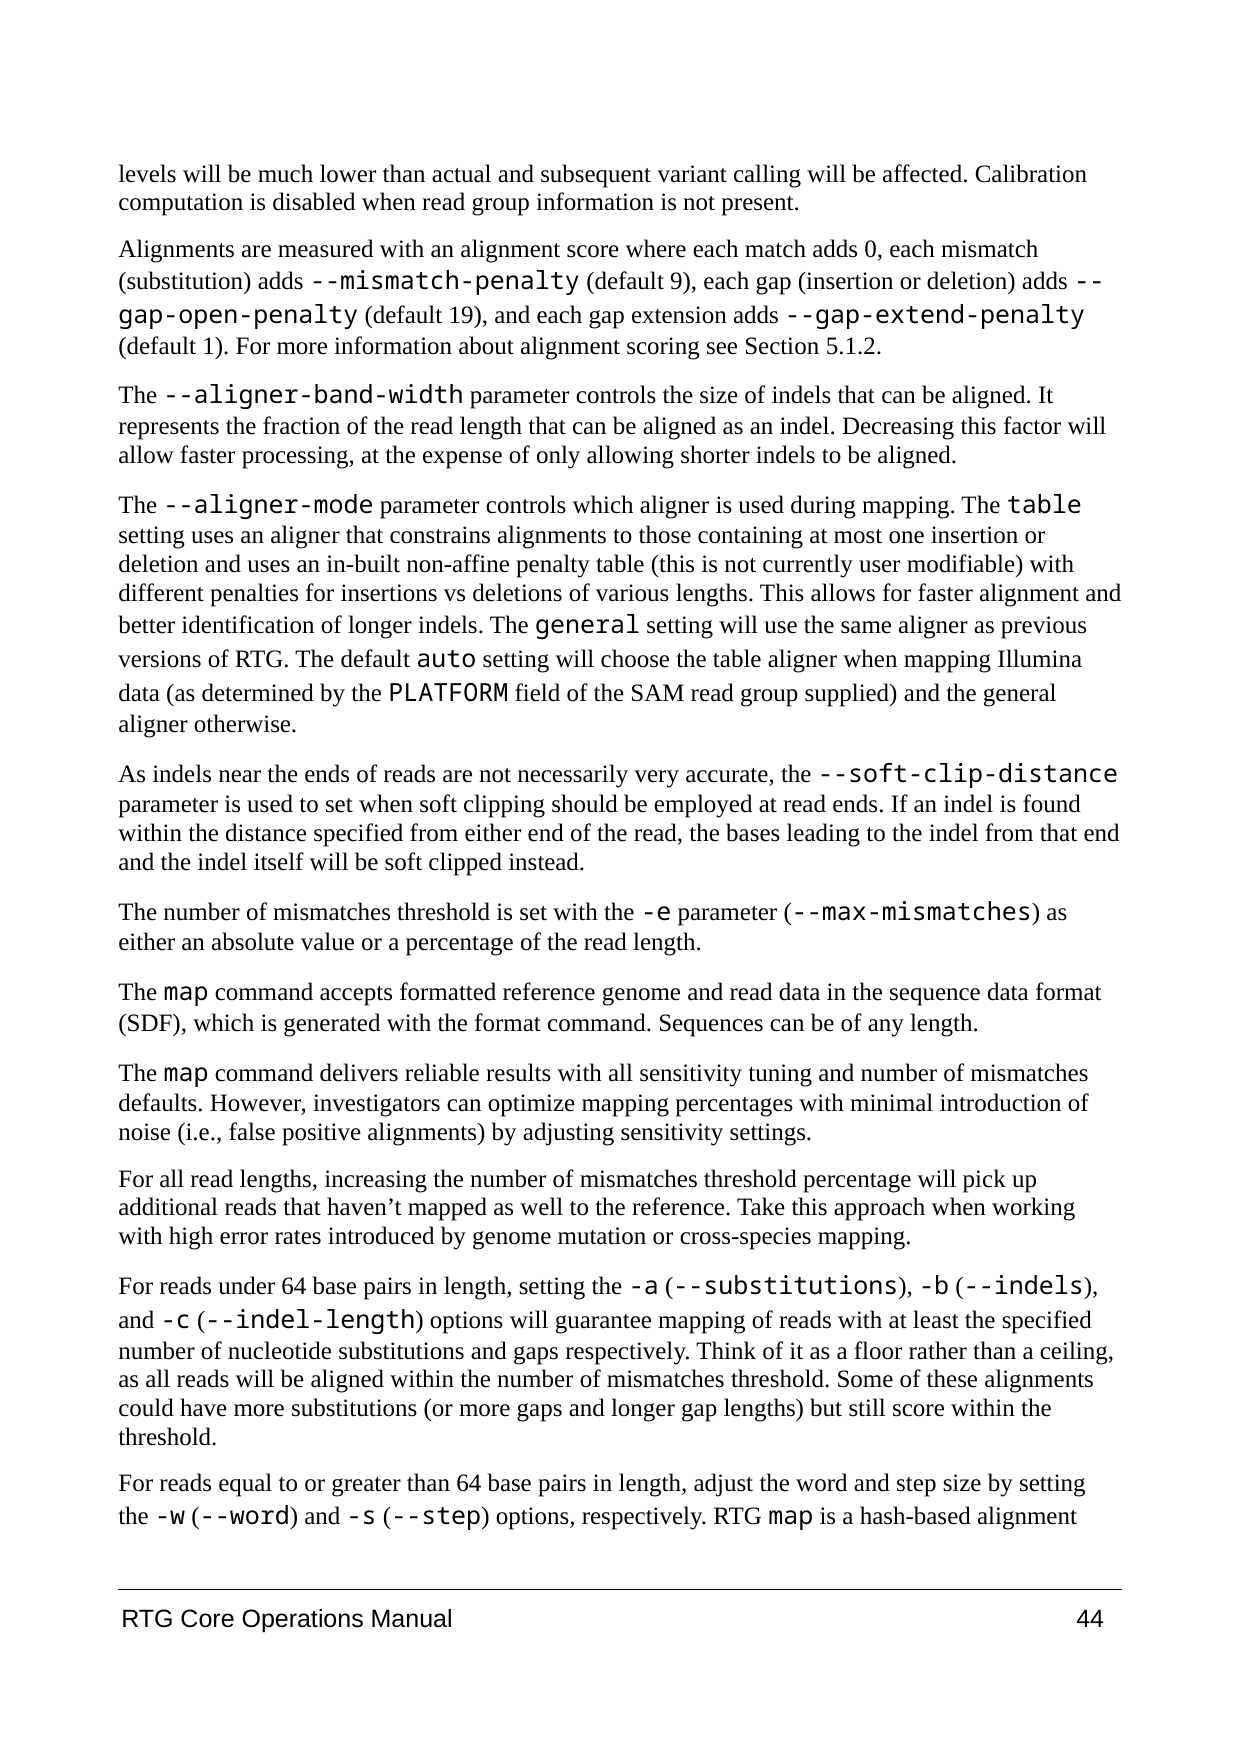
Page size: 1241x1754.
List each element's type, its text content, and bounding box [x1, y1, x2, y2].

text Alignments are measured with an alignment score where each match adds 0, each mismatch (substitution) adds --mismatch-penalty (default 9), each gap (insertion or deletion) adds --gap-open-penalty (default 19), and each gap extension adds --gap-extend-penalty (default 1). For more information about alignment scoring see Section 5.1.2. [118, 234, 1122, 359]
text For reads under 64 base pairs in length, setting the -a (--substitutions), -b (--indels), and -c (--indel-length) options will guarantee mapping of reads with at least the specified number of nucleotide substitutions and gaps respectively. Think of it as a floor rather than a ceiling, as all reads will be aligned within the number of mismatches threshold. Some of these alignments could have more substitutions (or more gaps and longer gap lengths) but still score within the threshold. [118, 1268, 1122, 1451]
text As indels near the ends of reads are not necessarily very accurate, the --soft-clip-distance parameter is used to set when soft clipping should be employed at read ends. If an indel is found within the distance specified from either end of the read, the bases leading to the indel from that end and the indel itself will be soft clipped instead. [118, 755, 1122, 876]
text The map command accepts formatted reference genome and read data in the sequence data format (SDF), which is generated with the format command. Sequences can be of any length. [118, 974, 1122, 1037]
text The number of mismatches threshold is set with the -e parameter (--max-mismatches) as either an absolute value or a percentage of the read length. [118, 893, 1122, 956]
text For reads equal to or greater than 64 base pairs in length, adjust the word and step size by setting the -w (--word) and -s (--step) options, respectively. RTG map is a hash-based alignment [118, 1468, 1122, 1531]
text The map command delivers reliable results with all sensitivity tuning and number of mismatches defaults. However, investigators can optimize mapping percentages with minimal introduction of noise (i.e., false positive alignments) by adjusting sensitivity settings. [118, 1054, 1122, 1146]
text For all read lengths, increasing the number of mismatches threshold percentage will pick up additional reads that haven’t mapped as well to the reference. Take this approach when working with high error rates introduced by genome mutation or cross-species mapping. [118, 1164, 1122, 1250]
text The --aligner-mode parameter controls which aligner is used during mapping. The table setting uses an aligner that constrains alignments to those containing at most one insertion or deletion and uses an in-built non-affine penalty table (this is not currently user modifiable) with different penalties for insertions vs deletions of various lengths. This allows for faster alignment and better identification of longer indels. The general setting will use the same aligner as previous versions of RTG. The default auto setting will choose the table aligner when mapping Illumina data (as determined by the PLATFORM field of the SAM read group supplied) and the general aligner otherwise. [118, 486, 1122, 738]
text levels will be much lower than actual and subsequent variant calling will be affected. Calibration computation is disabled when read group information is not present. [118, 159, 1122, 216]
text The --aligner-band-width parameter controls the size of indels that can be aligned. It represents the fraction of the read length that can be aligned as an indel. Decreasing this factor will allow faster processing, at the expense of only allowing shorter indels to be aligned. [118, 377, 1122, 469]
